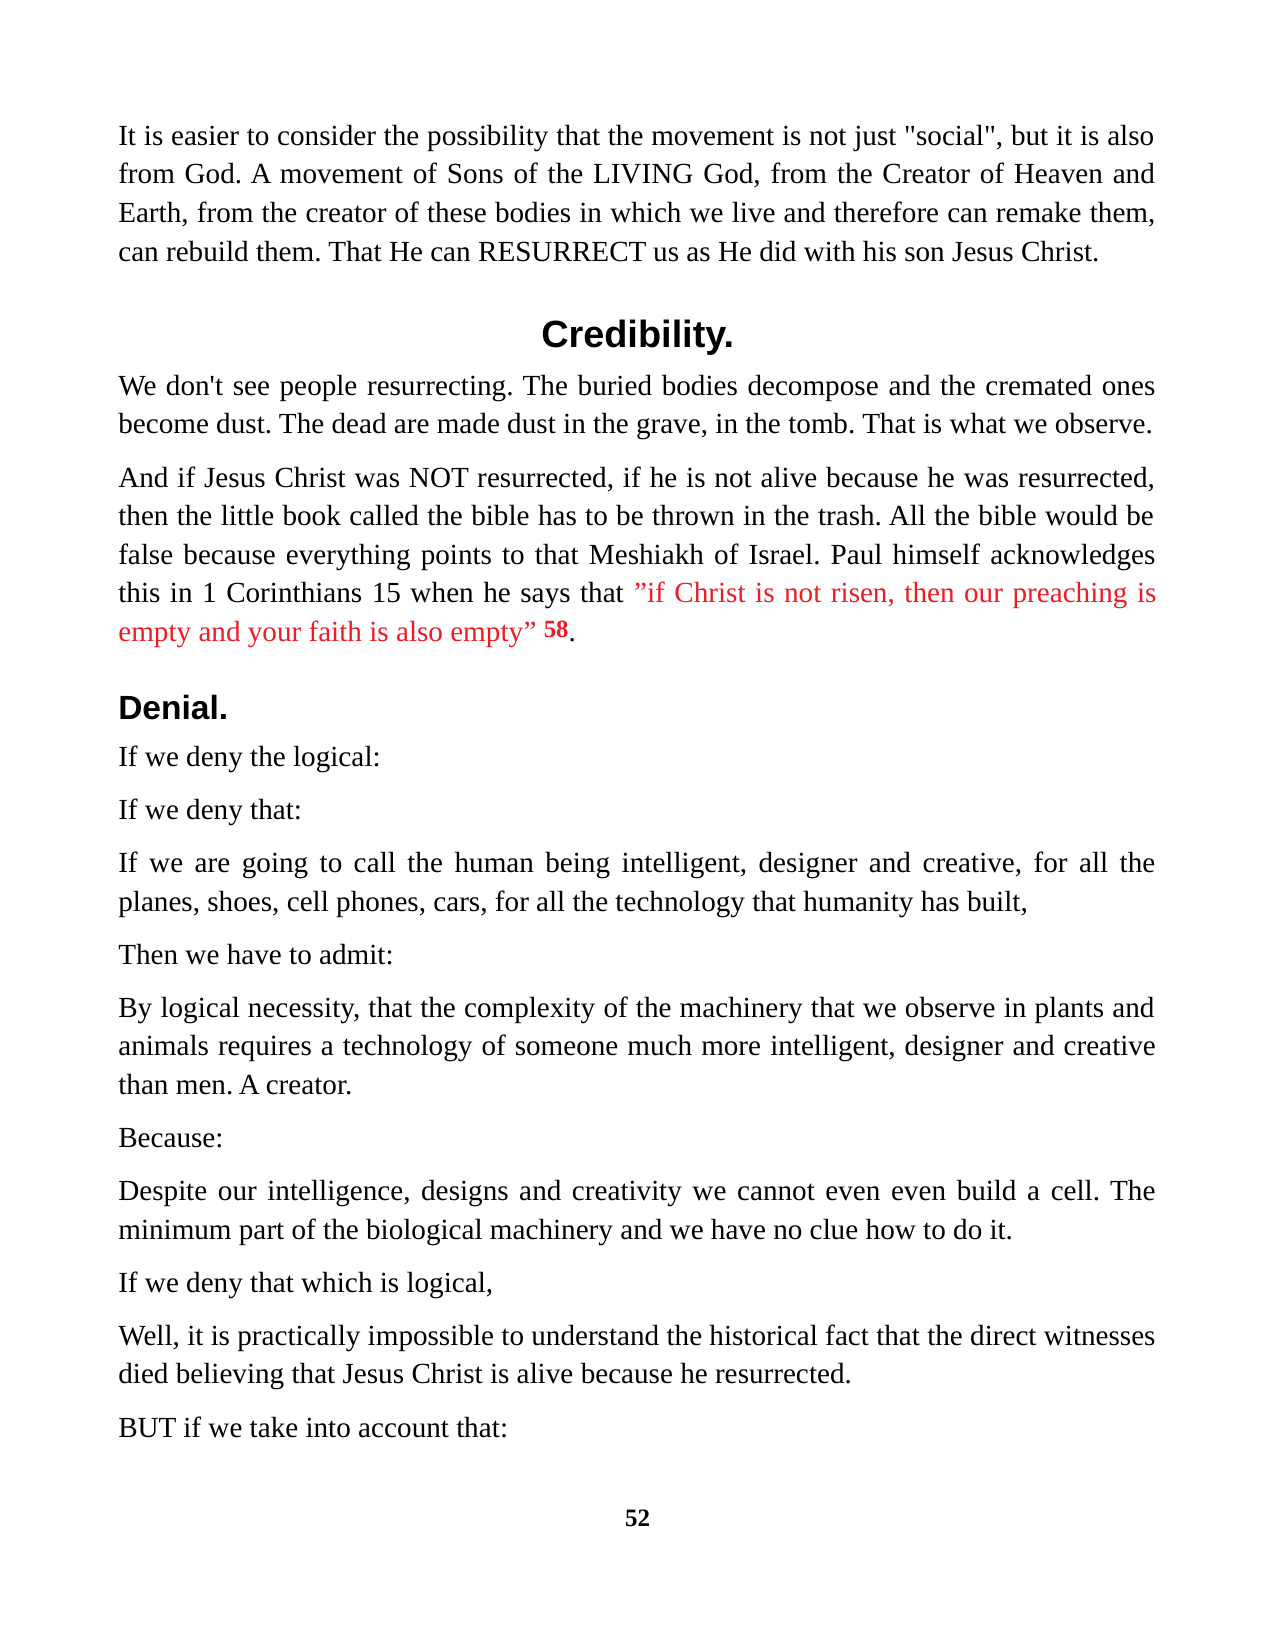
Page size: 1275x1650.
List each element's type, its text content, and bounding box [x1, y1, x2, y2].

subtitle Denial. [118, 688, 1157, 726]
text If we deny the logical: [118, 739, 1157, 772]
text And if Jesus Christ was NOT resurrected, if he is not alive because he was resurrected, then the little book called the bible has to be thrown in the trash. All the bible would be false because everything points to that Meshiakh of Israel. Paul himself acknowledges this in 1 Corinthians 15 when he says that ”if Christ is not risen, then our preaching is empty and your faith is also empty” . [118, 460, 1157, 647]
text BUT if we take into account that: [118, 1410, 1157, 1443]
text Well, it is practically impossible to understand the historical fact that the direct witnesses died believing that Jesus Christ is alive because he resurrected. [118, 1318, 1157, 1390]
text By logical necessity, that the complexity of the machinery that we observe in plants and animals requires a technology of someone much more intelligent, designer and creative than men. A creator. [118, 990, 1157, 1101]
text Despite our intelligence, designs and creativity we cannot even even build a cell. The minimum part of the biological machinery and we have no clue how to do it. [118, 1173, 1157, 1245]
text If we deny that which is logical, [118, 1265, 1157, 1298]
text Because: [118, 1120, 1157, 1154]
text It is easier to consider the possibility that the movement is not just "social", but it is also from God. A movement of Sons of the LIVING God, from the Creator of Heaven and Earth, from the creator of these bodies in which we live and therefore can remake them, can rebuild them. That He can RESURRECT us as He did with his son Jesus Christ. [118, 118, 1157, 267]
text We don't see people resurrecting. The buried bodies decompose and the cremated ones become dust. The dead are made dust in the grave, in the tomb. That is what we observe. [118, 368, 1157, 440]
subtitle Credibility. [118, 312, 1157, 356]
text If we are going to call the human being intelligent, designer and creative, for all the planes, shoes, cell phones, cars, for all the technology that humanity has built, [118, 845, 1157, 917]
text If we deny that: [118, 792, 1157, 826]
text Then we have to admit: [118, 937, 1157, 970]
